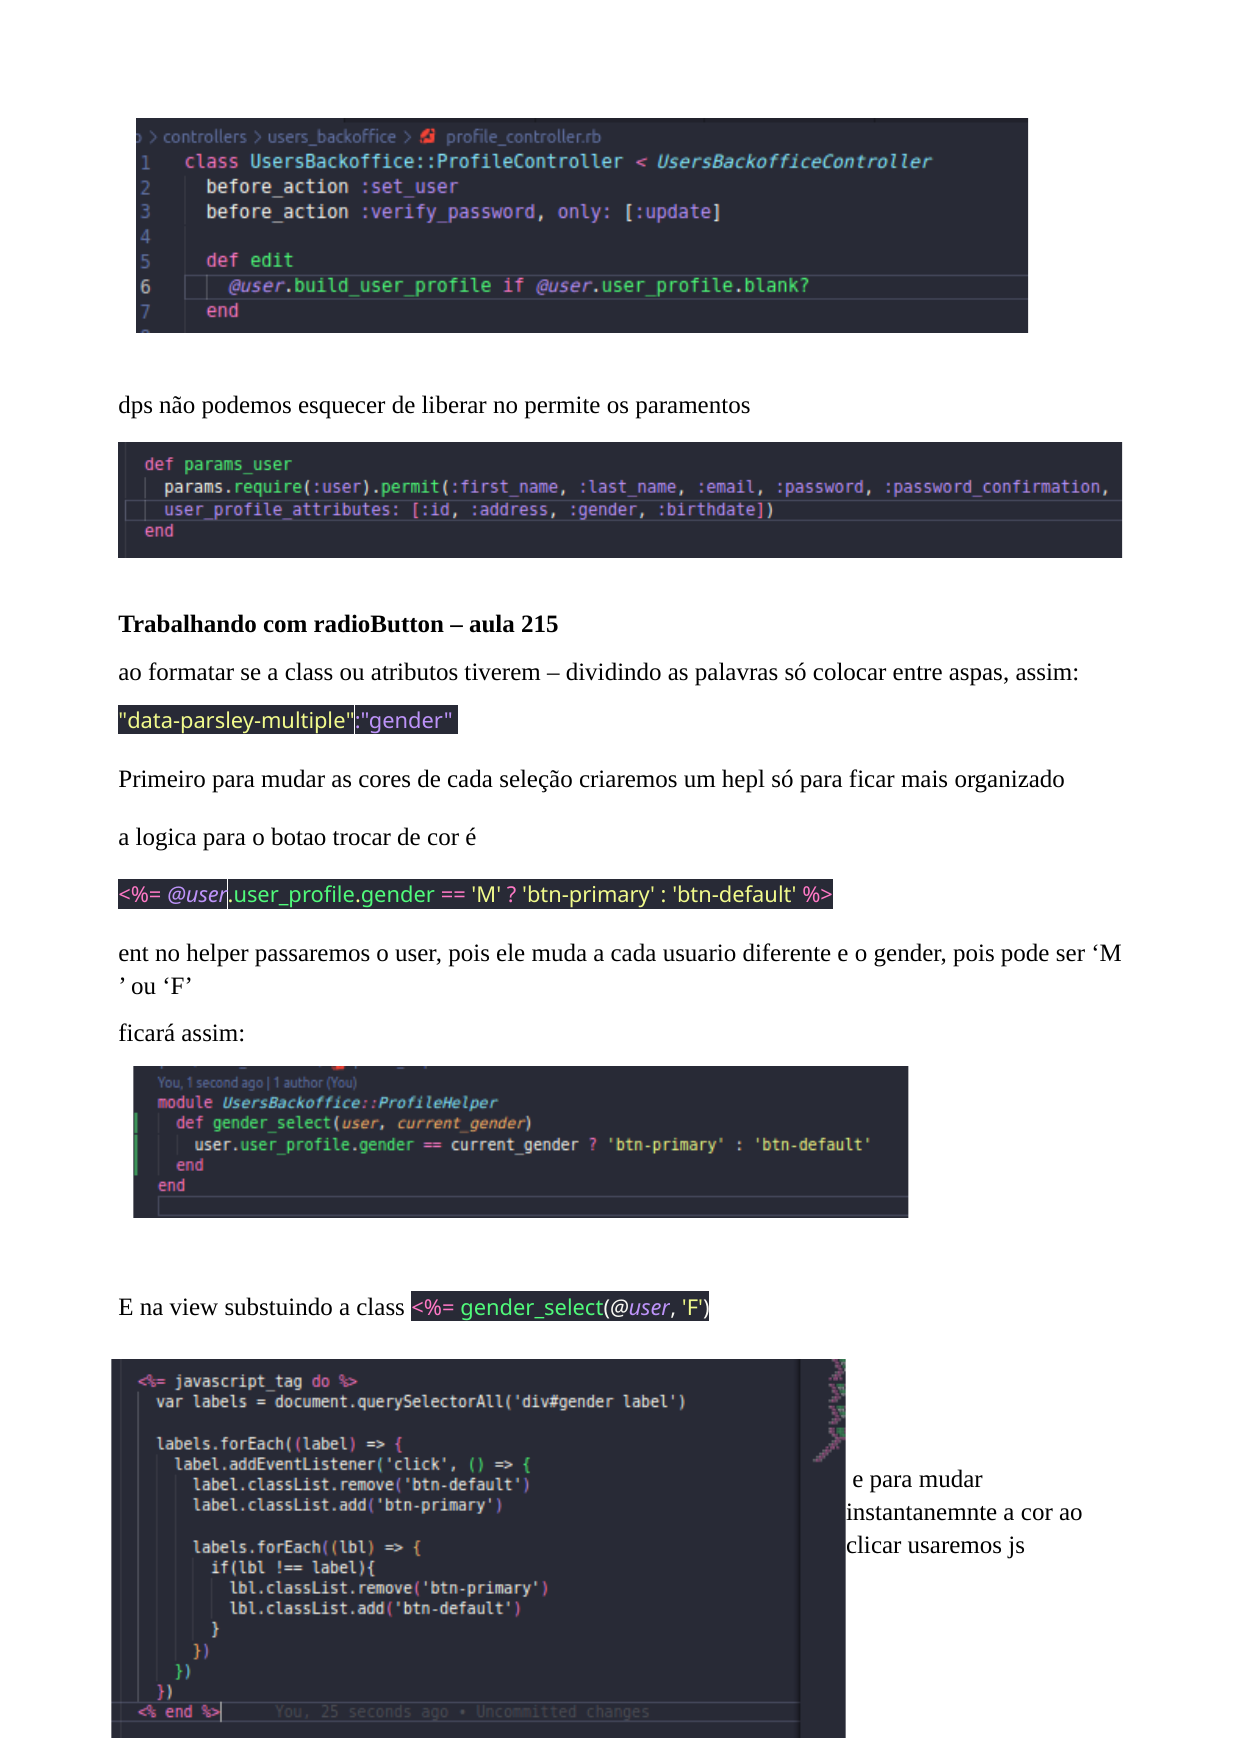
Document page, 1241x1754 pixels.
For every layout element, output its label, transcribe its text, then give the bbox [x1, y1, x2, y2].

text dps não podemos esquecer de liberar no permite os paramentos [118, 390, 1122, 418]
picture [136, 118, 1029, 333]
text a logica para o botao trocar de cor é [118, 822, 1122, 851]
text <%= @user.user_profile.gender == 'M' ? 'btn-primary' : 'btn-default' %> [118, 879, 1122, 909]
text ficará assim: [118, 1018, 1122, 1047]
text e para mudar instantanemnte a cor ao clicar usaremos js [846, 1464, 1122, 1559]
text ao formatar se a class ou atributos tiverem – dividindo as palavras só colocar entre aspas, assim: [118, 657, 1122, 686]
text Trabalhando com radioButton – aula 215 [118, 609, 1122, 638]
text ent no helper passaremos o user, pois ele muda a cada usuario diferente e o gender, pois pode ser ‘M ’ ou ‘F’ [118, 938, 1122, 1000]
text Primeiro para mudar as cores de cada seleção criaremos um hepl só para ficar mais organizado [118, 764, 1122, 793]
picture [133, 1066, 909, 1218]
picture [118, 442, 1123, 558]
picture [111, 1359, 846, 1738]
text E na view substuindo a class <%= gender_select(@user, 'F') [118, 1291, 1122, 1321]
text "data-parsley-multiple":"gender" [118, 705, 1122, 734]
